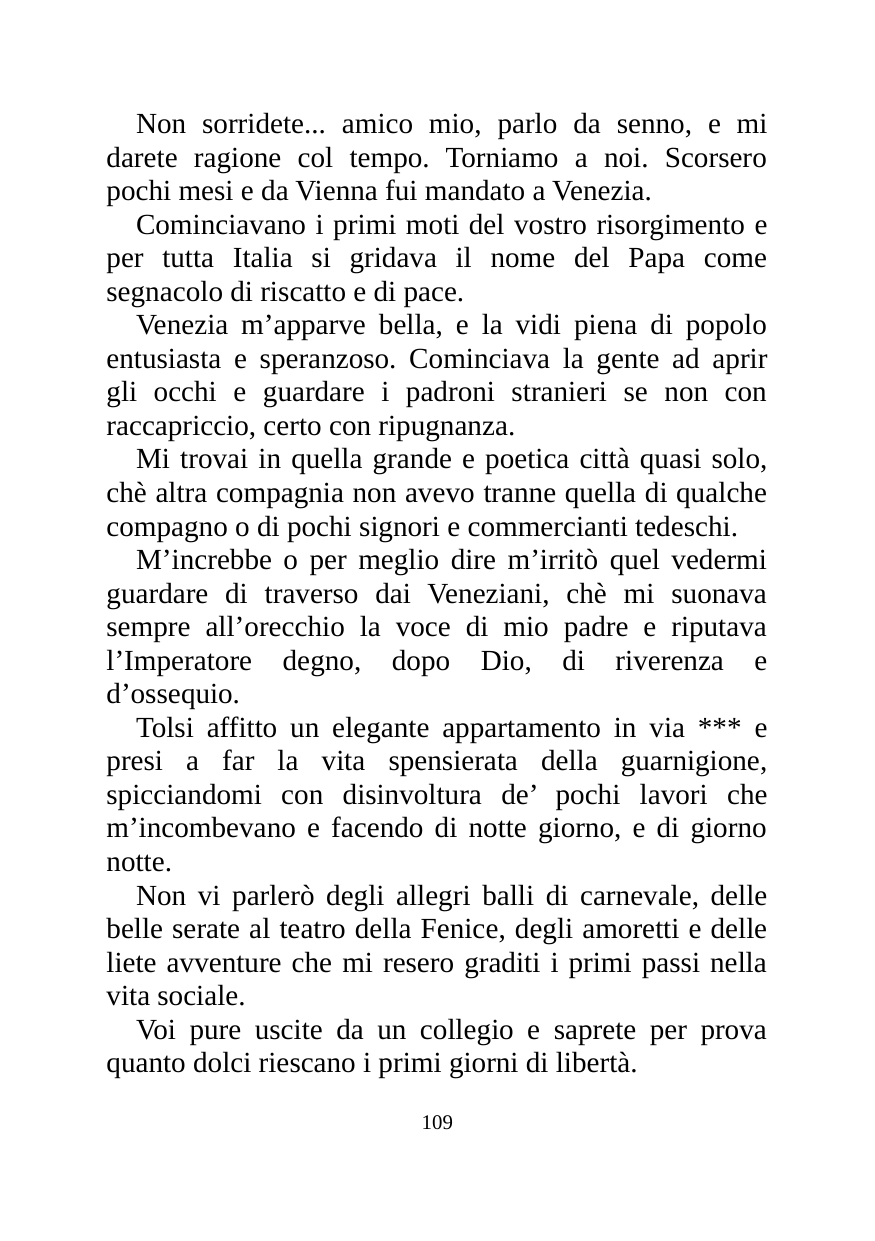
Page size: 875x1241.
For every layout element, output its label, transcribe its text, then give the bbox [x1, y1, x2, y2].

text Voi pure uscite da un collegio e saprete per prova quanto dolci riescano i primi giorni di libertà. [106, 1012, 768, 1079]
text M’increbbe o per meglio dire m’irritò quel vedermi guardare di traverso dai Veneziani, chè mi suonava sempre all’orecchio la voce di mio padre e riputava l’Imperatore degno, dopo Dio, di riverenza e d’ossequio. [106, 542, 768, 710]
text Non vi parlerò degli allegri balli di carnevale, delle belle serate al teatro della Fenice, degli amoretti e delle liete avventure che mi resero graditi i primi passi nella vita sociale. [106, 878, 768, 1012]
text Tolsi affitto un elegante appartamento in via *** e presi a far la vita spensierata della guarnigione, spicciandomi con disinvoltura de’ pochi lavori che m’incombevano e facendo di notte giorno, e di giorno notte. [106, 710, 768, 878]
text Cominciavano i primi moti del vostro risorgimento e per tutta Italia si gridava il nome del Papa come segnacolo di riscatto e di pace. [106, 207, 768, 307]
text Mi trovai in quella grande e poetica città quasi solo, chè altra compagnia non avevo tranne quella di qualche compagno o di pochi signori e commercianti tedeschi. [106, 442, 768, 542]
text Non sorridete... amico mio, parlo da senno, e mi darete ragione col tempo. Torniamo a noi. Scorsero pochi mesi e da Vienna fui mandato a Venezia. [106, 106, 768, 207]
text Venezia m’apparve bella, e la vidi piena di popolo entusiasta e speranzoso. Cominciava la gente ad aprir gli occhi e guardare i padroni stranieri se non con raccapriccio, certo con ripugnanza. [106, 307, 768, 442]
